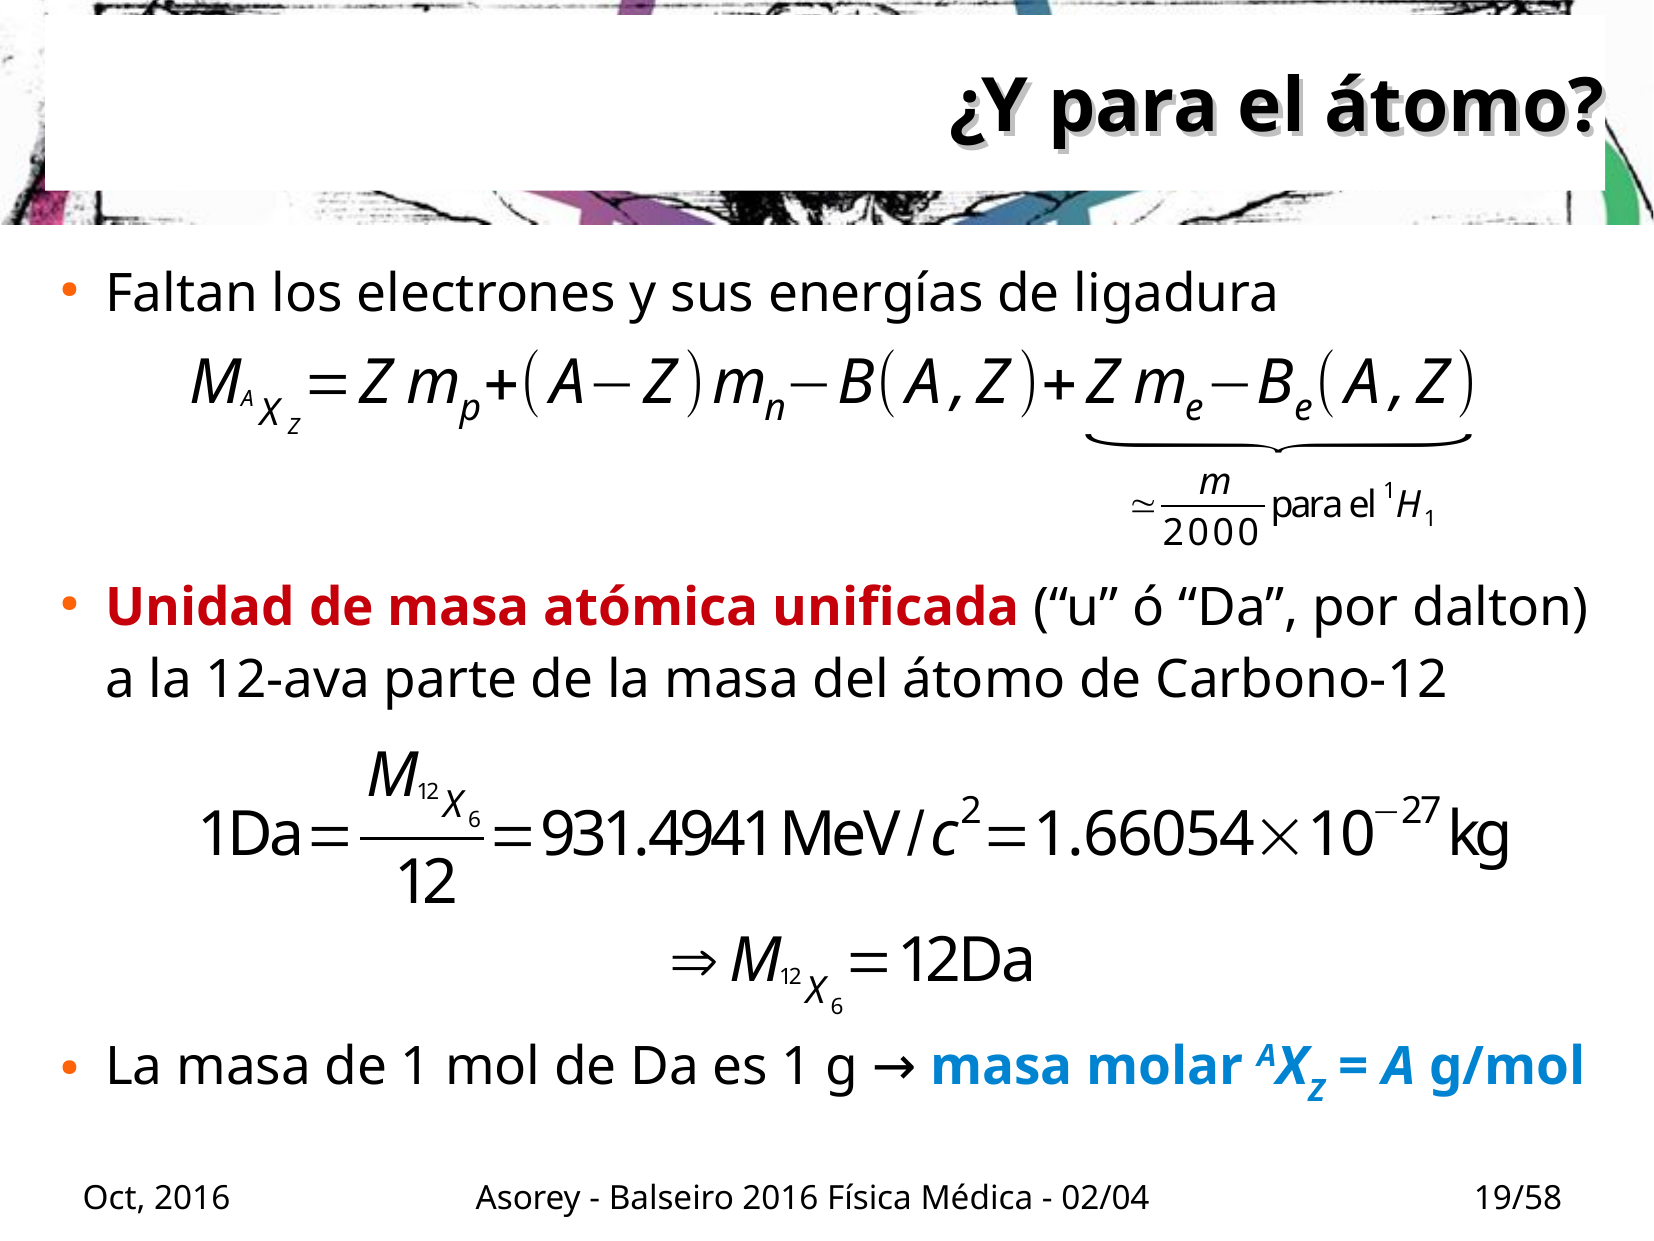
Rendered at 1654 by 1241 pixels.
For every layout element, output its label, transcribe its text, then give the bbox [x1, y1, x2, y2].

chart [191, 735, 1516, 1021]
picture [0, 0, 1654, 225]
title ¿Y para el átomo? [45, 15, 1606, 191]
list Faltan los electrones y sus energías de ligadura Unidad de masa atómica unificada (“u” ó “Da”, por dalton) a la 12-ava parte de la masa del átomo de Carbono-12 La masa de 1 mol de Da es 1 g → masa molar AXZ = A g/mol [45, 255, 1606, 1156]
chart [180, 342, 1485, 556]
